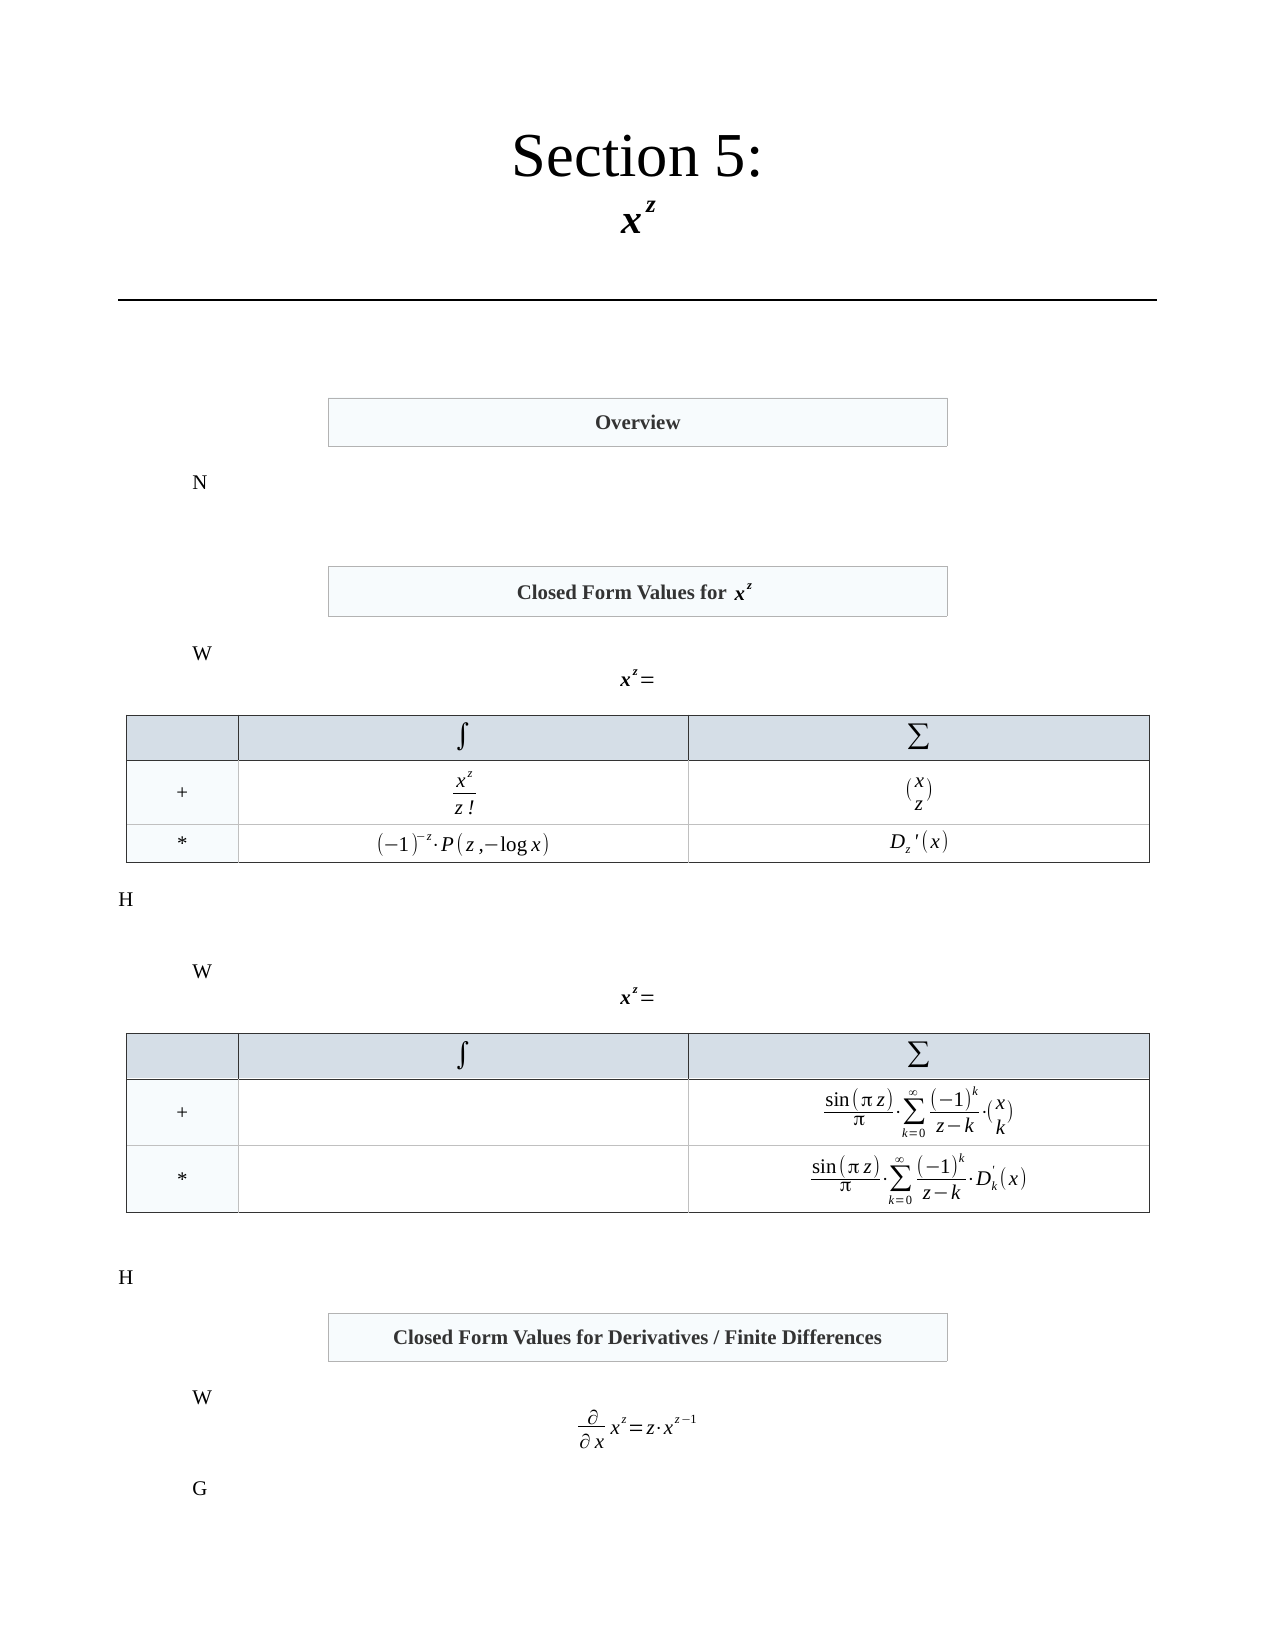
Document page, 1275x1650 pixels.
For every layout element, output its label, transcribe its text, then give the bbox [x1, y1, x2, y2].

text W [118, 1385, 1157, 1409]
table_header [689, 1034, 1149, 1078]
text G [118, 1476, 1157, 1500]
text W [118, 959, 1157, 983]
table_cell [689, 825, 1149, 862]
text H [118, 886, 1157, 911]
table_cell * [127, 825, 238, 862]
table_header [689, 716, 1149, 760]
text Closed Form Values for Derivatives / Finite Differences [329, 1314, 947, 1361]
text Section 5: [118, 118, 1157, 190]
table_header [127, 716, 238, 760]
table_cell [239, 1146, 688, 1212]
text N [118, 470, 1157, 494]
text H [118, 1265, 1157, 1289]
table_cell + [127, 761, 238, 824]
table_header [127, 1034, 238, 1078]
table_cell [689, 761, 1149, 824]
table_cell [689, 1146, 1149, 1212]
table_cell [239, 825, 688, 862]
table_cell * [127, 1146, 238, 1212]
table_header [239, 716, 688, 760]
text Closed Form Values for [329, 567, 947, 616]
text Overview [329, 399, 947, 446]
table_cell [239, 761, 688, 824]
table_cell + [127, 1080, 238, 1145]
table_header [239, 1034, 688, 1078]
table_cell [689, 1080, 1149, 1145]
text W [118, 640, 1157, 664]
table_cell [239, 1080, 688, 1145]
